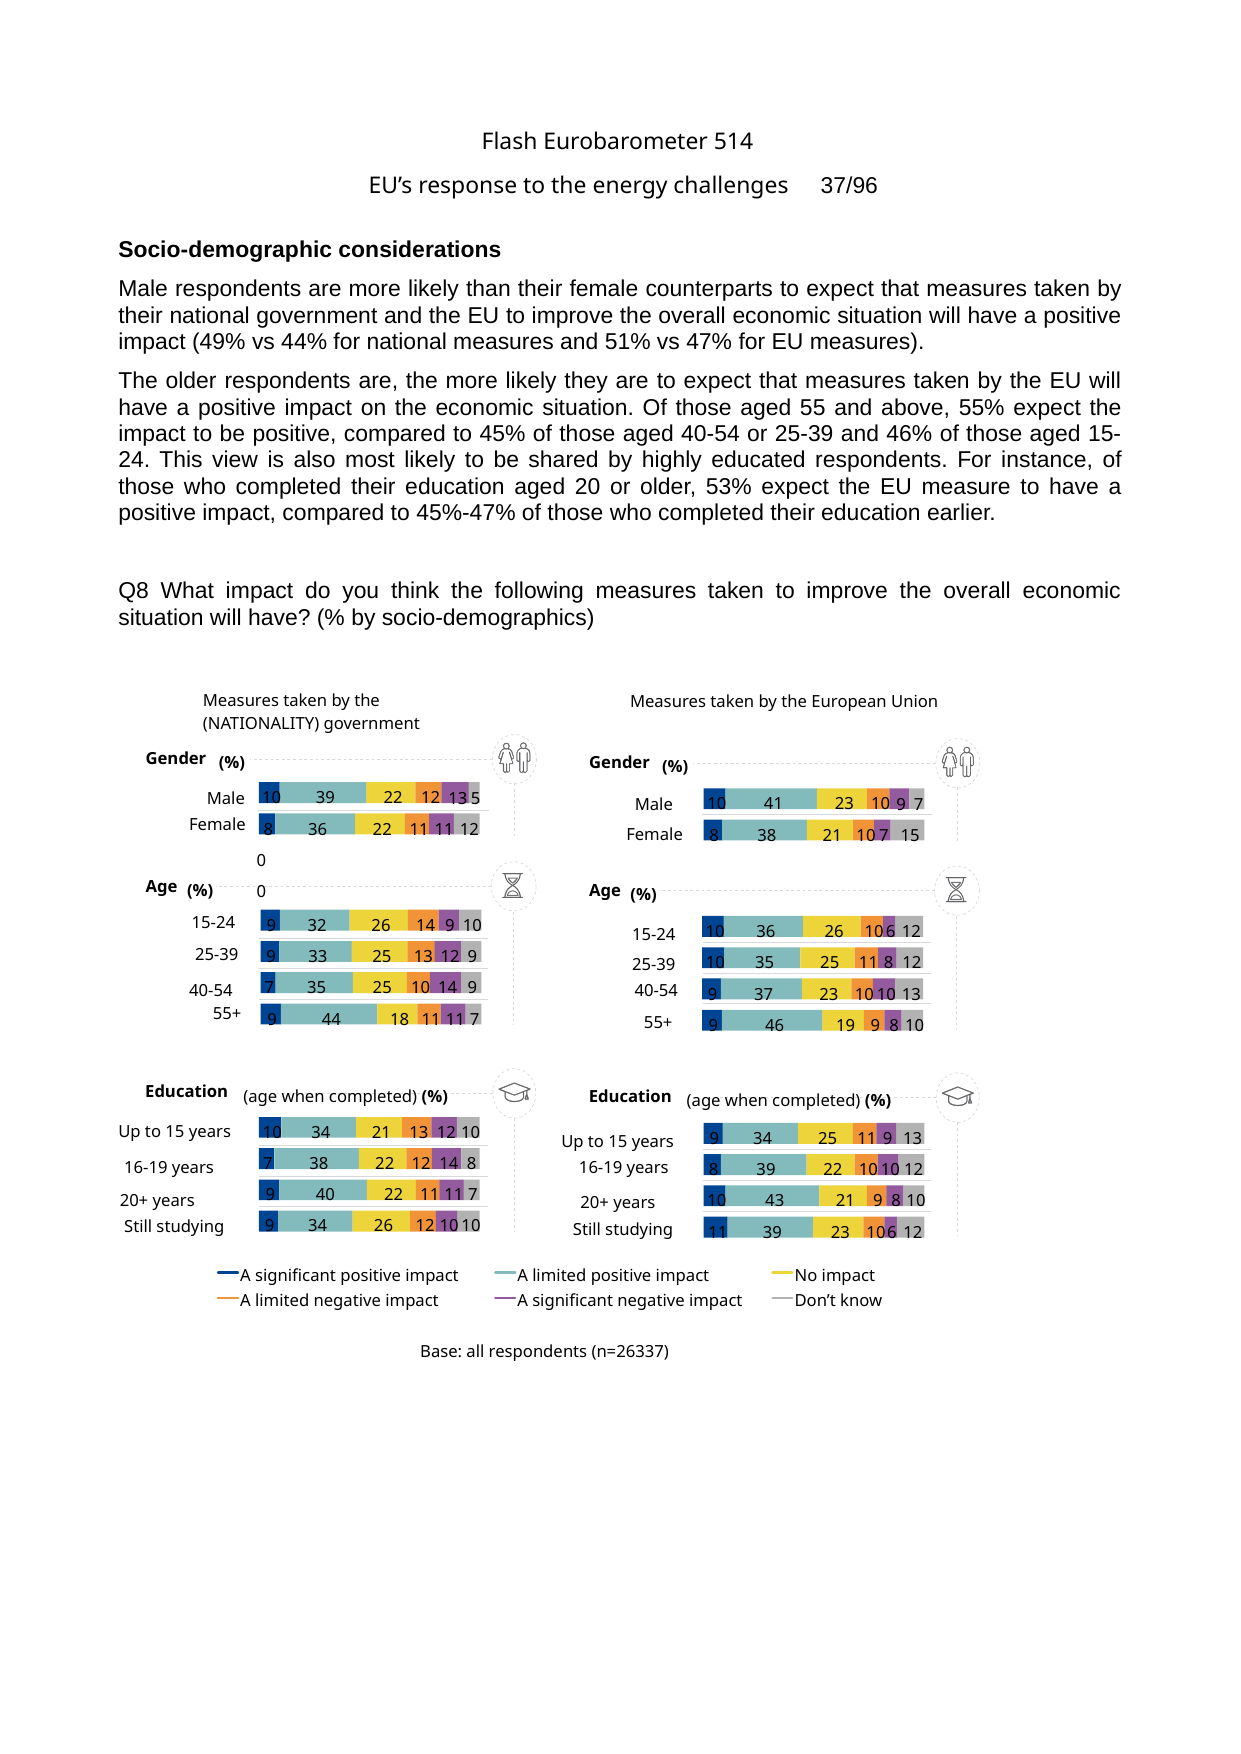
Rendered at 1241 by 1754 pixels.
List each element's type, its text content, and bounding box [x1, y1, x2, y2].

text Socio-demographic considerations [118, 236, 1122, 262]
text The older respondents are, the more likely they are to expect that measures taken by the EU will have a positive impact on the economic situation. Of those aged 55 and above, 55% expect the impact to be positive, compared to 45% of those aged 40-54 or 25-39 and 46% of those aged 15-24. This view is also most likely to be shared by highly educated respondents. For instance, of those who completed their education aged 20 or older, 53% expect the EU measure to have a positive impact, compared to 45%-47% of those who completed their education earlier. [118, 367, 1122, 525]
text Male respondents are more likely than their female counterparts to expect that measures taken by their national government and the EU to improve the overall economic situation will have a positive impact (49% vs 44% for national measures and 51% vs 47% for EU measures). [118, 275, 1122, 354]
text Q8 What impact do you think the following measures taken to improve the overall economic situation will have? (% by socio-demographics) [118, 577, 1122, 630]
